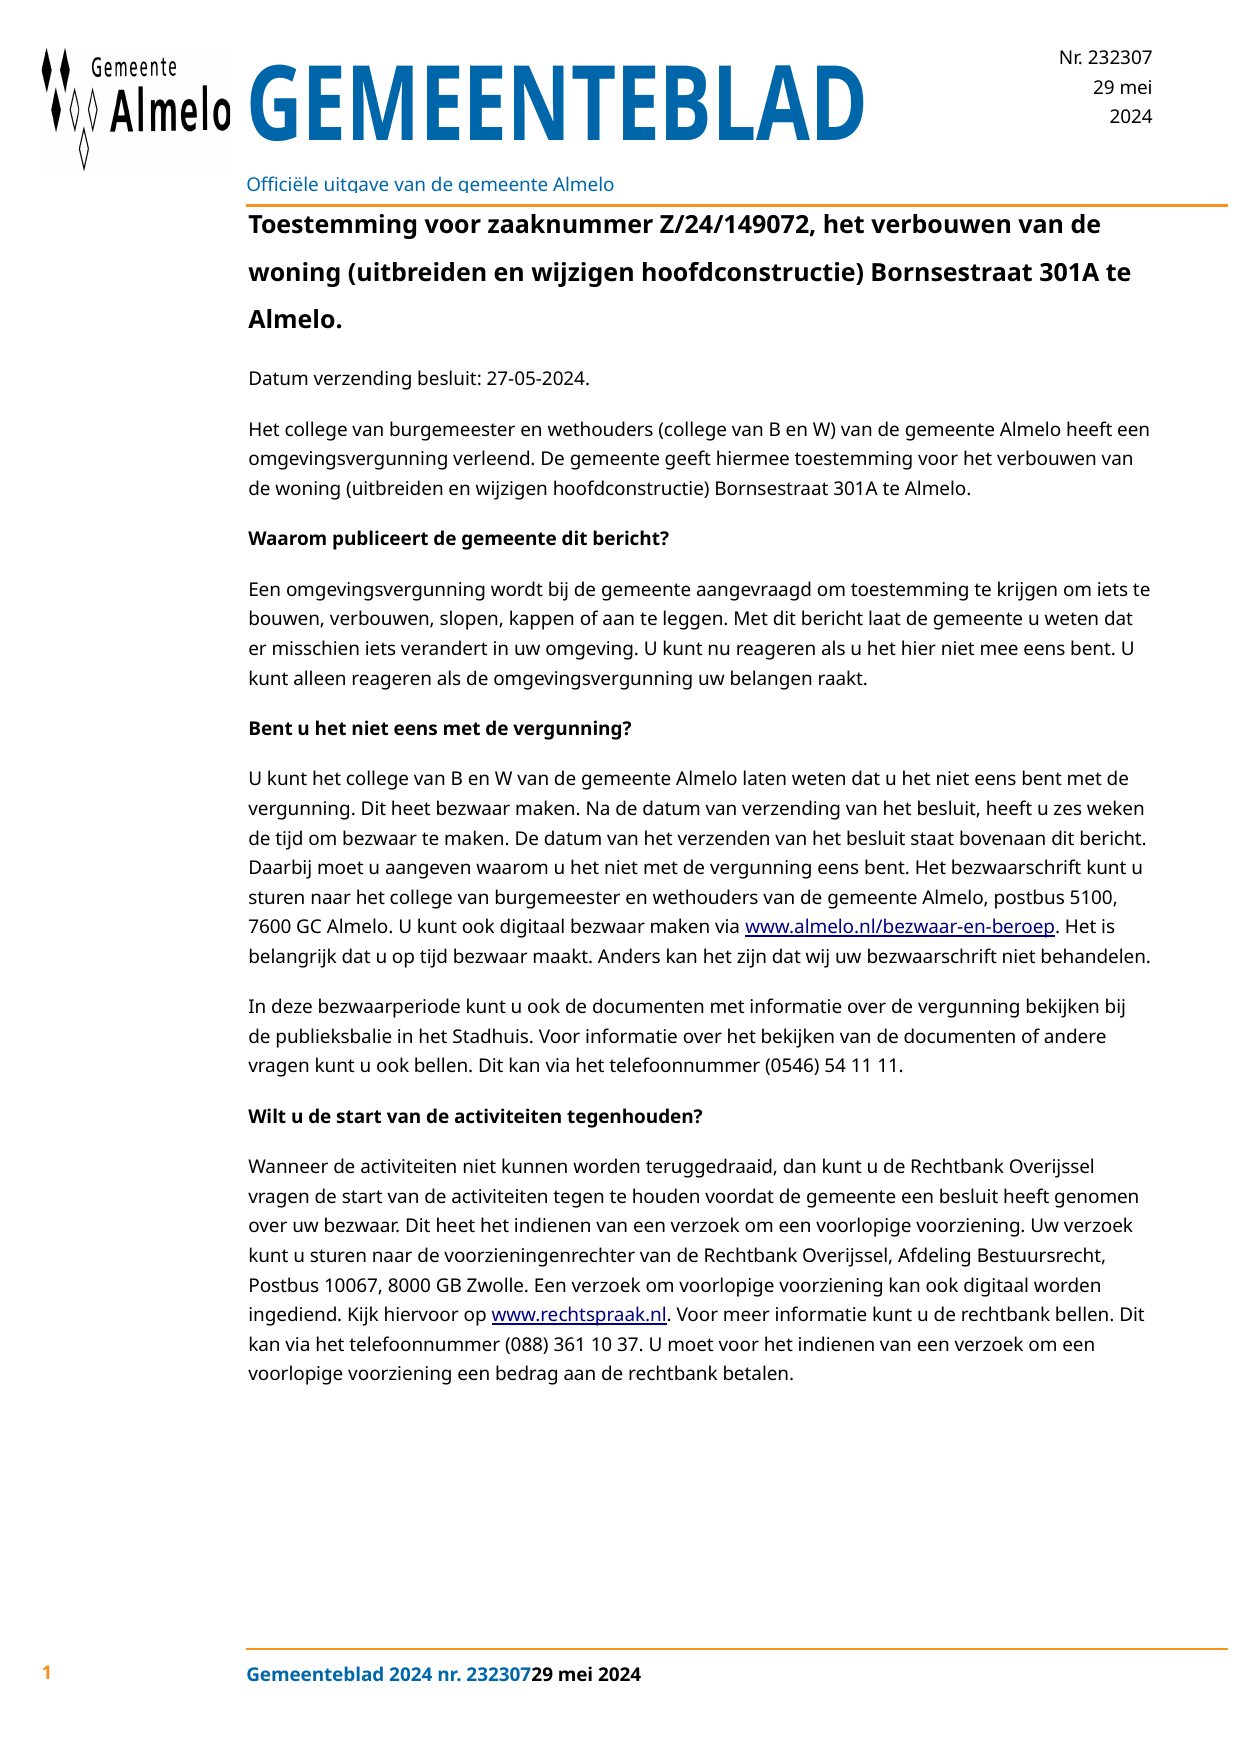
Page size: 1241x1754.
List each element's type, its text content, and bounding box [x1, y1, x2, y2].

text Een omgevingsvergunning wordt bij de gemeente aangevraagd om toestemming te krijgen om iets te bouwen, verbouwen, slopen, kappen of aan te leggen. Met dit bericht laat de gemeente u weten dat er misschien iets verandert in uw omgeving. U kunt nu reageren als u het hier niet mee eens bent. U kunt alleen reageren als de omgevingsvergunning uw belangen raakt. [248, 576, 1152, 690]
text Toestemming voor zaaknummer Z/24/149072, het verbouwen van de woning (uitbreiden en wijzigen hoofdconstructie) Bornsestraat 301A te Almelo. [248, 207, 1152, 336]
text Waarom publiceert de gemeente dit bericht? [248, 526, 1152, 551]
text Het college van burgemeester en wethouders (college van B en W) van de gemeente Almelo heeft een omgevingsvergunning verleend. De gemeente geeft hiermee toestemming voor het verbouwen van de woning (uitbreiden en wijzigen hoofdconstructie) Bornsestraat 301A te Almelo. [248, 416, 1152, 501]
text In deze bezwaarperiode kunt u ook de documenten met informatie over de vergunning bekijken bij de publieksbalie in het Stadhuis. Voor informatie over het bekijken van de documenten of andere vragen kunt u ook bellen. Dit kan via het telefoonnummer (0546) 54 11 11. [248, 993, 1152, 1078]
text U kunt het college van B en W van de gemeente Almelo laten weten dat u het niet eens bent met de vergunning. Dit heet bezwaar maken. Na de datum van verzending van het besluit, heeft u zes weken de tijd om bezwaar te maken. De datum van het verzenden van het besluit staat bovenaan dit bericht. Daarbij moet u aangeven waarom u het niet met de vergunning eens bent. Het bezwaarschrift kunt u sturen naar het college van burgemeester en wethouders van de gemeente Almelo, postbus 5100, 7600 GC Almelo. U kunt ook digitaal bezwaar maken via www.almelo.nl/bezwaar-en-beroep. Het is belangrijk dat u op tijd bezwaar maakt. Anders kan het zijn dat wij uw bezwaarschrift niet behandelen. [248, 766, 1152, 969]
text Wanneer de activiteiten niet kunnen worden teruggedraaid, dan kunt u de Rechtbank Overijssel vragen de start van de activiteiten tegen te houden voordat de gemeente een besluit heeft genomen over uw bezwaar. Dit heet het indienen van een verzoek om een voorlopige voorziening. Uw verzoek kunt u sturen naar de voorzieningenrechter van de Rechtbank Overijssel, Afdeling Bestuursrecht, Postbus 10067, 8000 GB Zwolle. Een verzoek om voorlopige voorziening kan ook digitaal worden ingediend. Kijk hiervoor op www.rechtspraak.nl. Voor meer informatie kunt u de rechtbank bellen. Dit kan via het telefoonnummer (088) 361 10 37. U moet voor het indienen van een verzoek om een voorlopige voorziening een bedrag aan de rechtbank betalen. [248, 1153, 1152, 1386]
picture [41, 47, 231, 172]
text Datum verzending besluit: 27-05-2024. [248, 366, 1152, 391]
text Bent u het niet eens met de vergunning? [248, 715, 1152, 741]
text Wilt u de start van de activiteiten tegenhouden? [248, 1103, 1152, 1129]
